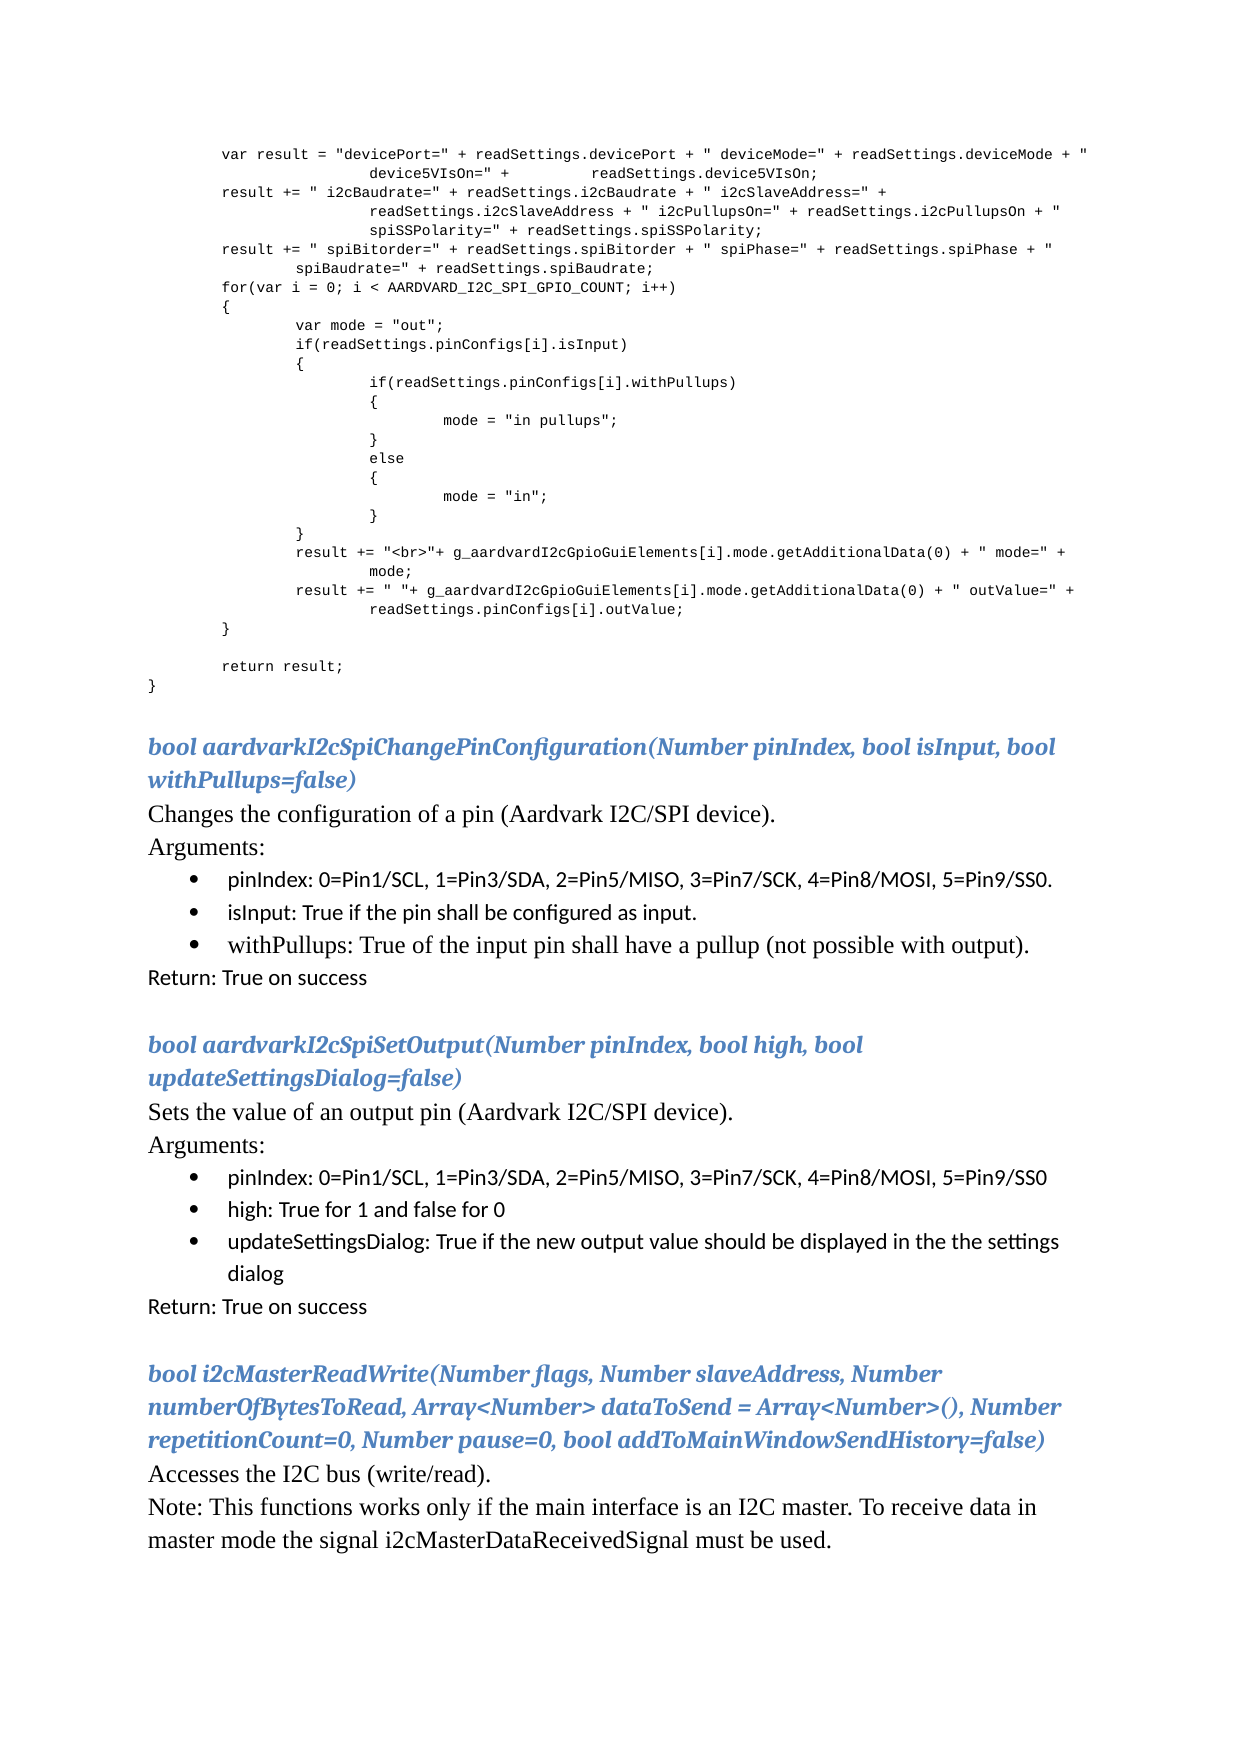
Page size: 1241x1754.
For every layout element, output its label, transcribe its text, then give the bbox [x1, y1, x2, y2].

text Changes the configuration of a pin (Aardvark I2C/SPI device). [148, 799, 1093, 828]
text if(readSettings.pinConfigs[i].withPullups) [148, 375, 1093, 392]
list withPullups: True of the input pin shall have a pullup (not possible with output). [190, 930, 1093, 958]
subtitle bool aardvarkI2cSpiSetOutput(Number pinIndex, bool high, bool updateSettingsDialog=false) [148, 1031, 1093, 1093]
text } [148, 527, 1093, 543]
subtitle bool aardvarkI2cSpiChangePinConfiguration(Number pinIndex, bool isInput, bool withPullups=false) [148, 733, 1093, 795]
list high: True for 1 and false for 0 [190, 1195, 1093, 1223]
text Accesses the I2C bus (write/read). [148, 1459, 1093, 1488]
list Return: True on success [148, 963, 1093, 991]
text } [148, 678, 1093, 695]
text mode = "in"; [148, 489, 1093, 505]
text else [148, 451, 1093, 467]
text { [148, 470, 1093, 486]
text Sets the value of an output pin (Aardvark I2C/SPI device). [148, 1097, 1093, 1126]
text } [148, 622, 1093, 638]
text result += " i2cBaudrate=" + readSettings.i2cBaudrate + " i2cSlaveAddress=" + readSettings.i2cSlaveAddress + " i2cPullupsOn=" + readSettings.i2cPullupsOn + " spiSSPolarity=" + readSettings.spiSSPolarity; [148, 186, 1093, 240]
list pinIndex: 0=Pin1/SCL, 1=Pin3/SDA, 2=Pin5/MISO, 3=Pin7/SCK, 4=Pin8/MOSI, 5=Pin9/SS0 [190, 1163, 1093, 1191]
text Arguments: [148, 832, 1093, 861]
text result += " "+ g_aardvardI2cGpioGuiElements[i].mode.getAdditionalData(0) + " outValue=" + readSettings.pinConfigs[i].outValue; [148, 584, 1093, 619]
subtitle bool i2cMasterReadWrite(Number flags, Number slaveAddress, Number numberOfBytesToRead, Array<Number> dataToSend = Array<Number>(), Number repetitionCount=0, Number pause=0, bool addToMainWindowSendHistory=false) [148, 1360, 1093, 1455]
text if(readSettings.pinConfigs[i].isInput) [148, 337, 1093, 354]
text } [148, 508, 1093, 524]
text for(var i = 0; i < AARDVARD_I2C_SPI_GPIO_COUNT; i++) [148, 280, 1093, 297]
text result += " spiBitorder=" + readSettings.spiBitorder + " spiPhase=" + readSettings.spiPhase + " spiBaudrate=" + readSettings.spiBaudrate; [148, 242, 1093, 278]
text { [148, 299, 1093, 316]
text mode = "in pullups"; [148, 413, 1093, 429]
text { [148, 394, 1093, 411]
text return result; [148, 659, 1093, 676]
text var result = "devicePort=" + readSettings.devicePort + " deviceMode=" + readSettings.deviceMode + " device5VIsOn=" + readSettings.device5VIsOn; [148, 148, 1093, 183]
list isInput: True if the pin shall be configured as input. [190, 898, 1093, 926]
text Arguments: [148, 1130, 1093, 1159]
text } [148, 432, 1093, 448]
list pinIndex: 0=Pin1/SCL, 1=Pin3/SDA, 2=Pin5/MISO, 3=Pin7/SCK, 4=Pin8/MOSI, 5=Pin9/SS0. [190, 865, 1093, 893]
text { [148, 356, 1093, 373]
text result += "<br>"+ g_aardvardI2cGpioGuiElements[i].mode.getAdditionalData(0) + " mode=" + mode; [148, 546, 1093, 581]
list Return: True on success [148, 1292, 1093, 1320]
text var mode = "out"; [148, 318, 1093, 335]
list updateSettingsDialog: True if the new output value should be displayed in the the settings dialog [190, 1227, 1093, 1288]
text Note: This functions works only if the main interface is an I2C master. To receive data in master mode the signal i2cMasterDataReceivedSignal must be used. [148, 1492, 1093, 1554]
